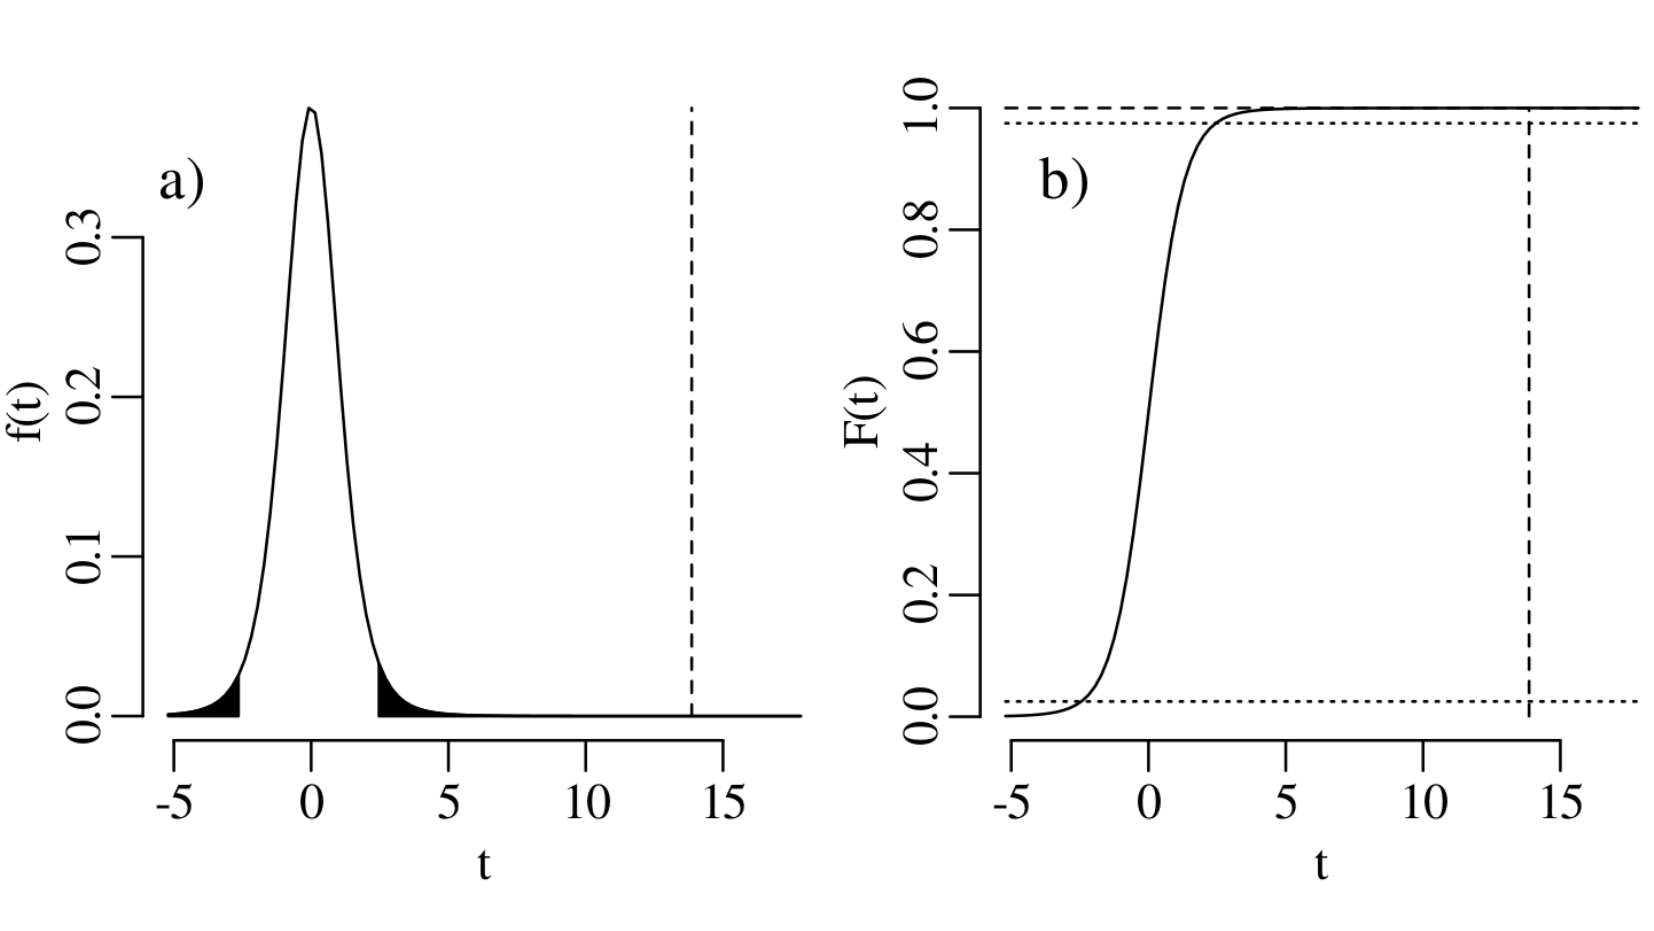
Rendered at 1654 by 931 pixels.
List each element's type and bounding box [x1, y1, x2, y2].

picture [0, 64, 1654, 886]
